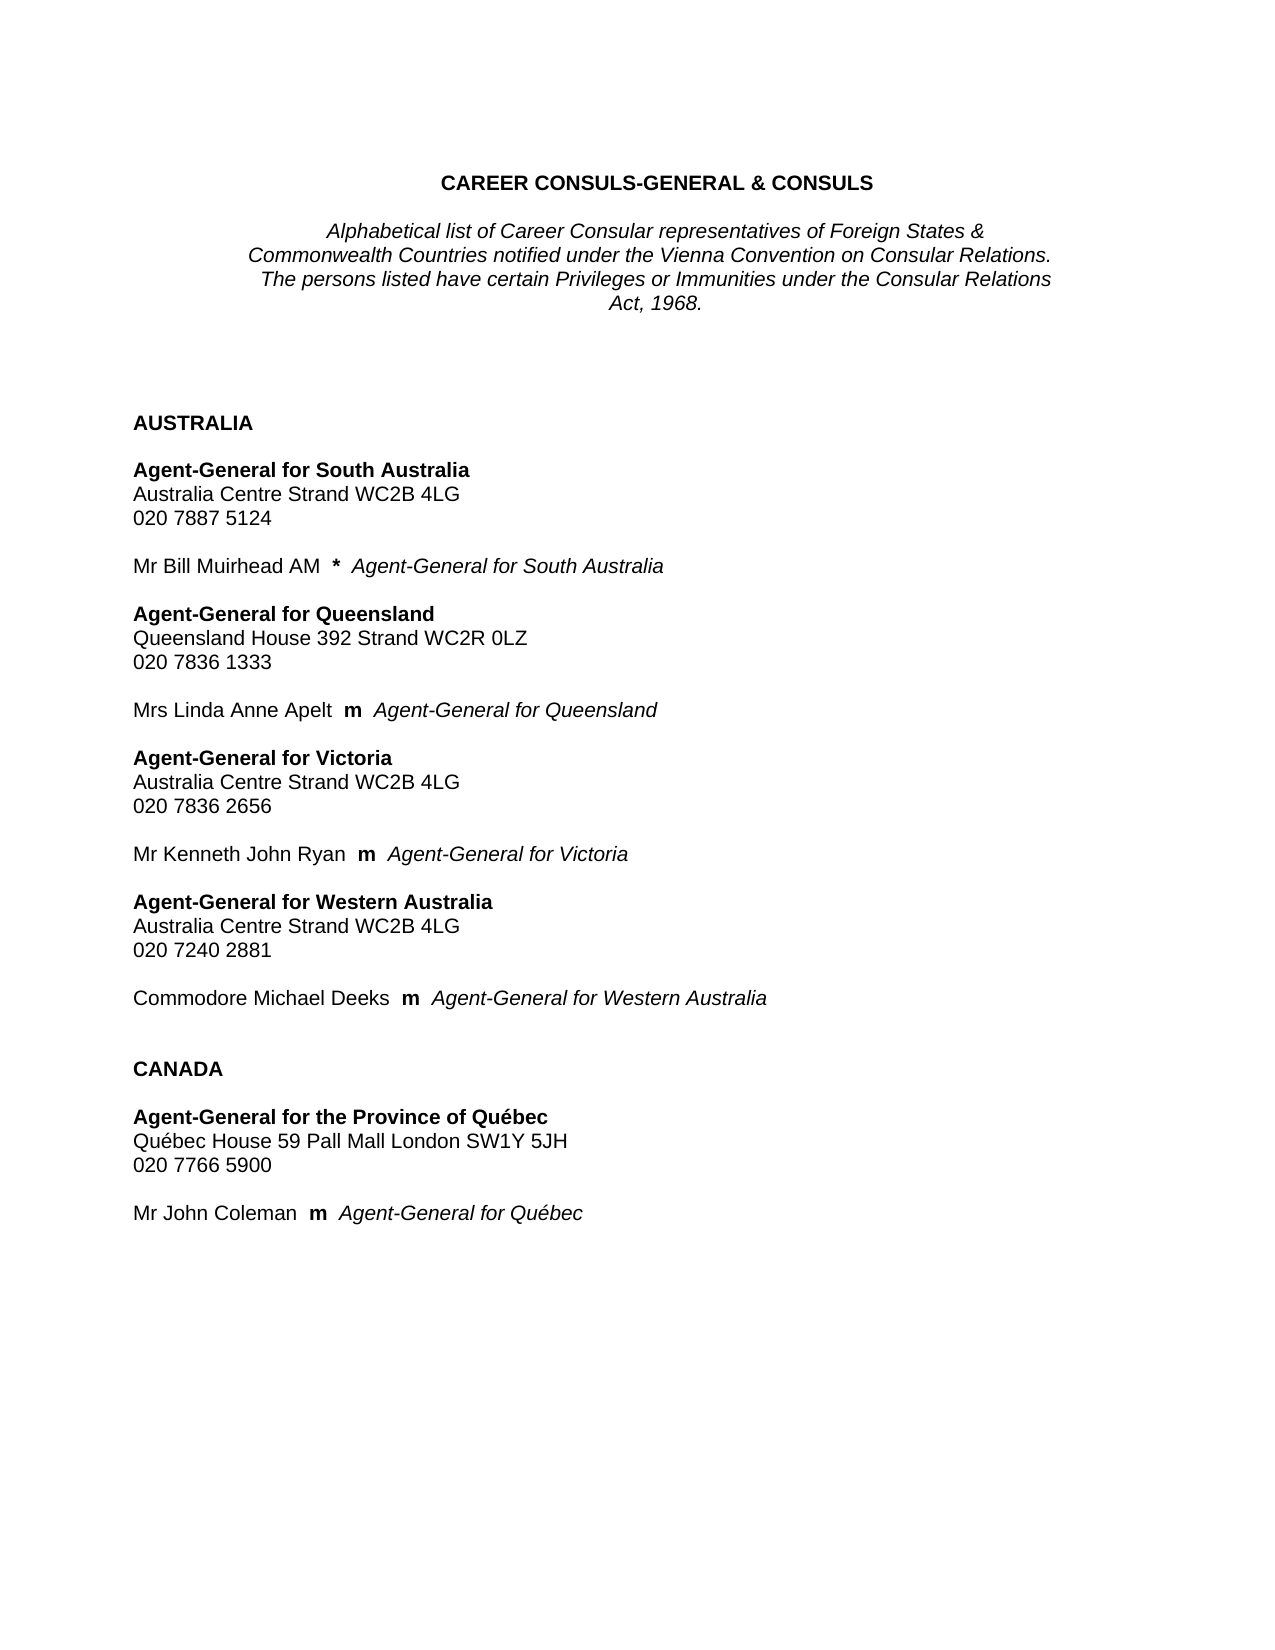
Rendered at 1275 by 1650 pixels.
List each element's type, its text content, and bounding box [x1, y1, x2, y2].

text 020 7240 2881 [133, 937, 1181, 961]
text Mr Bill Muirhead AM * Agent-General for South Australia [133, 554, 1181, 578]
text Australia Centre Strand WC2B 4LG [133, 482, 1181, 506]
text Australia Centre Strand WC2B 4LG [133, 913, 1181, 937]
text Mr John Coleman m Agent-General for Québec [133, 1201, 1181, 1225]
subtitle Agent-General for South Australia [133, 458, 1181, 482]
text Act, 1968. [133, 291, 1181, 314]
subtitle AUSTRALIA [133, 410, 1181, 434]
subtitle Agent-General for Western Australia [133, 889, 1181, 913]
text Québec House 59 Pall Mall London SW1Y 5JH [133, 1129, 1181, 1153]
text CANADA [133, 1057, 1181, 1081]
text Mr Kenneth John Ryan m Agent-General for Victoria [133, 842, 1181, 866]
text The persons listed have certain Privileges or Immunities under the Consular Relations [133, 267, 1181, 291]
text Mrs Linda Anne Apelt m Agent-General for Queensland [133, 698, 1181, 722]
text Commodore Michael Deeks m Agent-General for Western Australia [133, 985, 1181, 1009]
text 020 7887 5124 [133, 506, 1181, 530]
text Agent-General for the Province of Québec [133, 1105, 1181, 1129]
subtitle Agent-General for Queensland [133, 602, 1181, 626]
text Australia Centre Strand WC2B 4LG [133, 770, 1181, 794]
subtitle CAREER CONSULS-GENERAL & CONSULS [133, 171, 1181, 195]
text Queensland House 392 Strand WC2R 0LZ [133, 626, 1181, 650]
subtitle Agent-General for Victoria [133, 746, 1181, 770]
text Commonwealth Countries notified under the Vienna Convention on Consular Relations. [133, 243, 1181, 267]
text Alphabetical list of Career Consular representatives of Foreign States & [133, 219, 1181, 243]
text 020 7836 2656 [133, 794, 1181, 818]
text 020 7766 5900 [133, 1153, 1181, 1177]
text 020 7836 1333 [133, 650, 1181, 674]
